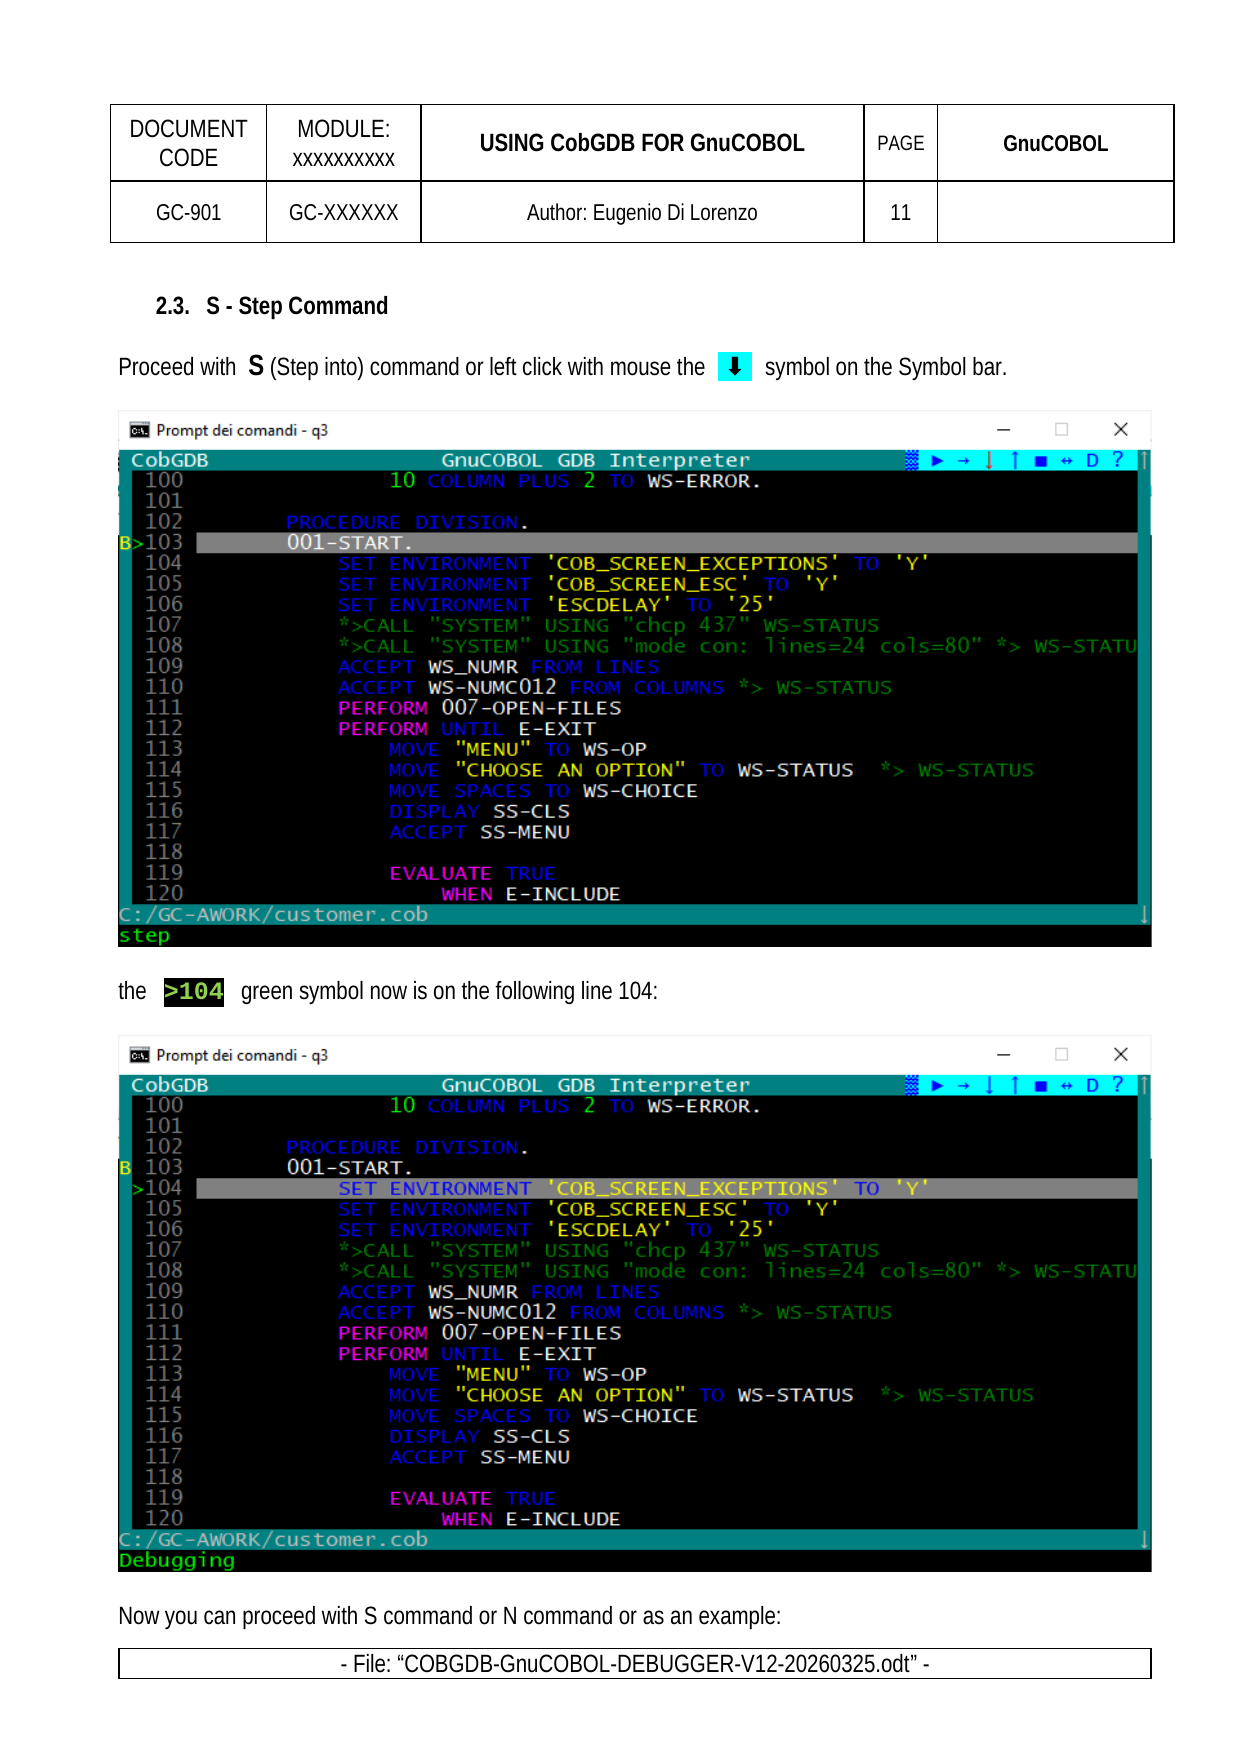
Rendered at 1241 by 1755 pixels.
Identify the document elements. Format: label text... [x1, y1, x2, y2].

text Proceed with S (Step into) command or left click with mouse the ⬇ symbol on the Symbol bar. [118, 348, 1152, 382]
picture [118, 1035, 1152, 1572]
subtitle S - Step Command [156, 291, 1152, 319]
text the >104 green symbol now is on the following line 104: [118, 976, 1152, 1007]
text Now you can proceed with S command or N command or as an example: [118, 1601, 1152, 1629]
picture [118, 410, 1152, 947]
